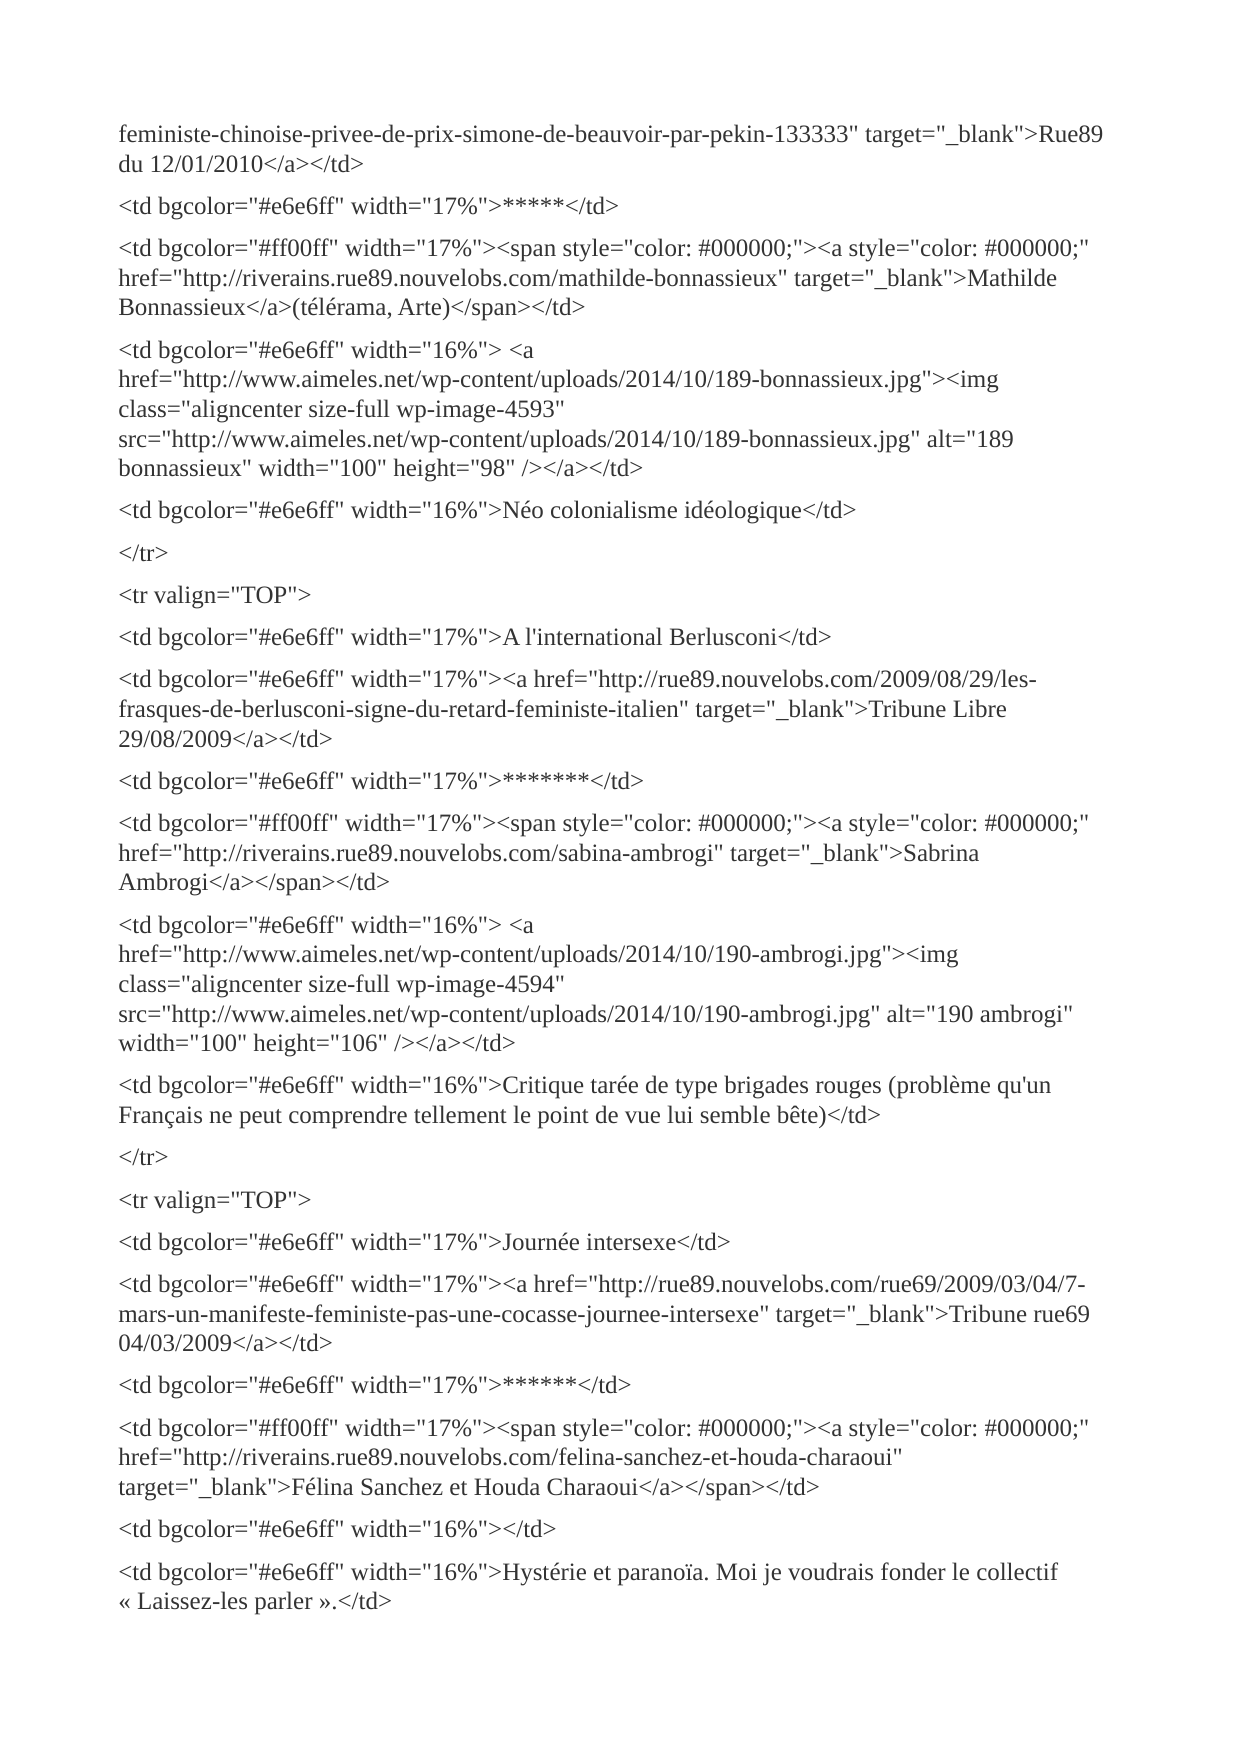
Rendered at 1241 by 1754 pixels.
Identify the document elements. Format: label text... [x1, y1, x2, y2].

text <td bgcolor="#ff00ff" width="17%"><span style="color: #000000;"><a style="color: #000000;" href="http://riverains.rue89.nouvelobs.com/felina-sanchez-et-houda-charaoui" target="_blank">Félina Sanchez et Houda Charaoui</a></span></td> [118, 1412, 1122, 1501]
text <td bgcolor="#ff00ff" width="17%"><span style="color: #000000;"><a style="color: #000000;" href="http://riverains.rue89.nouvelobs.com/sabina-ambrogi" target="_blank">Sabrina Ambrogi</a></span></td> [118, 807, 1122, 896]
text <td bgcolor="#e6e6ff" width="17%">*****</td> [118, 190, 1122, 220]
text <td bgcolor="#e6e6ff" width="16%"> <a href="http://www.aimeles.net/wp-content/uploads/2014/10/190-ambrogi.jpg"><img class="aligncenter size-full wp-image-4594" src="http://www.aimeles.net/wp-content/uploads/2014/10/190-ambrogi.jpg" alt="190 ambrogi" width="100" height="106" /></a></td> [118, 909, 1122, 1057]
text </tr> [118, 537, 1122, 567]
text <td bgcolor="#e6e6ff" width="16%">Critique tarée de type brigades rouges (problème qu'un Français ne peut comprendre tellement le point de vue lui semble bête)</td> [118, 1070, 1122, 1129]
text <td bgcolor="#e6e6ff" width="16%"> <a href="http://www.aimeles.net/wp-content/uploads/2014/10/189-bonnassieux.jpg"><img class="aligncenter size-full wp-image-4593" src="http://www.aimeles.net/wp-content/uploads/2014/10/189-bonnassieux.jpg" alt="189 bonnassieux" width="100" height="98" /></a></td> [118, 334, 1122, 482]
text <td bgcolor="#e6e6ff" width="17%">Journée intersexe</td> [118, 1226, 1122, 1256]
text <td bgcolor="#e6e6ff" width="16%">Hystérie et paranoïa. Moi je voudrais fonder le collectif « Laissez-les parler ».</td> [118, 1556, 1122, 1615]
text <td bgcolor="#e6e6ff" width="17%">*******</td> [118, 765, 1122, 795]
text <td bgcolor="#e6e6ff" width="17%"><a href="http://rue89.nouvelobs.com/2009/08/29/les-frasques-de-berlusconi-signe-du-retard-feministe-italien" target="_blank">Tribune Libre 29/08/2009</a></td> [118, 663, 1122, 752]
text <tr valign="TOP"> [118, 1184, 1122, 1213]
text <tr valign="TOP"> [118, 579, 1122, 609]
text feministe-chinoise-privee-de-prix-simone-de-beauvoir-par-pekin-133333" target="_blank">Rue89 du 12/01/2010</a></td> [118, 118, 1122, 177]
text <td bgcolor="#e6e6ff" width="17%">A l'international Berlusconi</td> [118, 621, 1122, 651]
text <td bgcolor="#e6e6ff" width="17%"><a href="http://rue89.nouvelobs.com/rue69/2009/03/04/7-mars-un-manifeste-feministe-pas-une-cocasse-journee-intersexe" target="_blank">Tribune rue69 04/03/2009</a></td> [118, 1268, 1122, 1357]
text <td bgcolor="#ff00ff" width="17%"><span style="color: #000000;"><a style="color: #000000;" href="http://riverains.rue89.nouvelobs.com/mathilde-bonnassieux" target="_blank">Mathilde Bonnassieux</a>(télérama, Arte)</span></td> [118, 232, 1122, 321]
text <td bgcolor="#e6e6ff" width="17%">******</td> [118, 1370, 1122, 1399]
text <td bgcolor="#e6e6ff" width="16%"></td> [118, 1513, 1122, 1543]
text </tr> [118, 1142, 1122, 1171]
text <td bgcolor="#e6e6ff" width="16%">Néo colonialisme idéologique</td> [118, 495, 1122, 524]
